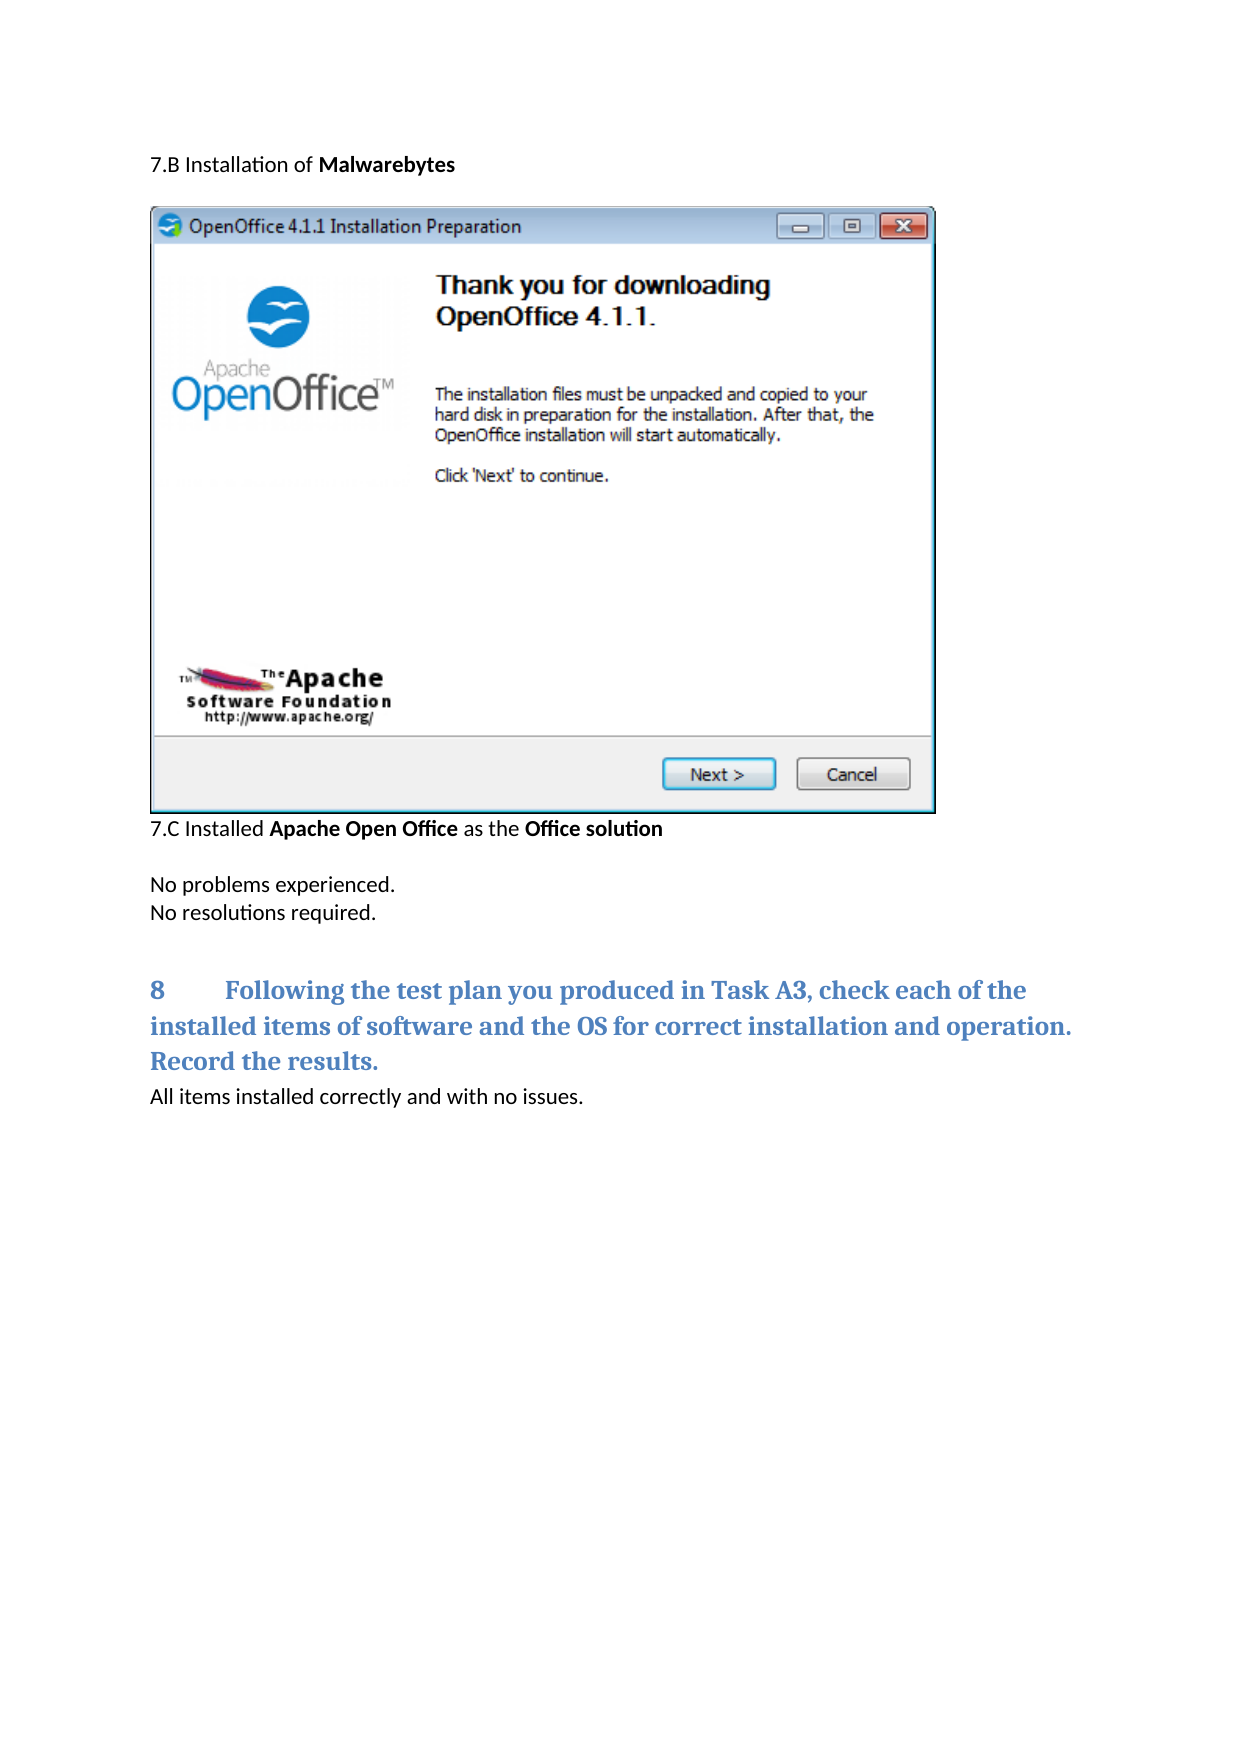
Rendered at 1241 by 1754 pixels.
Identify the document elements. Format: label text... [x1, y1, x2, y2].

text No resolutions required. [150, 898, 1090, 926]
subtitle 8 Following the test plan you produced in Task A3, check each of the installed items of software and the OS for correct installation and operation. Record the results. [150, 975, 1090, 1077]
text 7.C Installed Apache Open Office as the Office solution [150, 814, 1090, 842]
text 7.B Installation of Malwarebytes [150, 150, 1090, 178]
text No problems experienced. [150, 870, 1090, 898]
text All items installed correctly and with no issues. [150, 1082, 1090, 1110]
